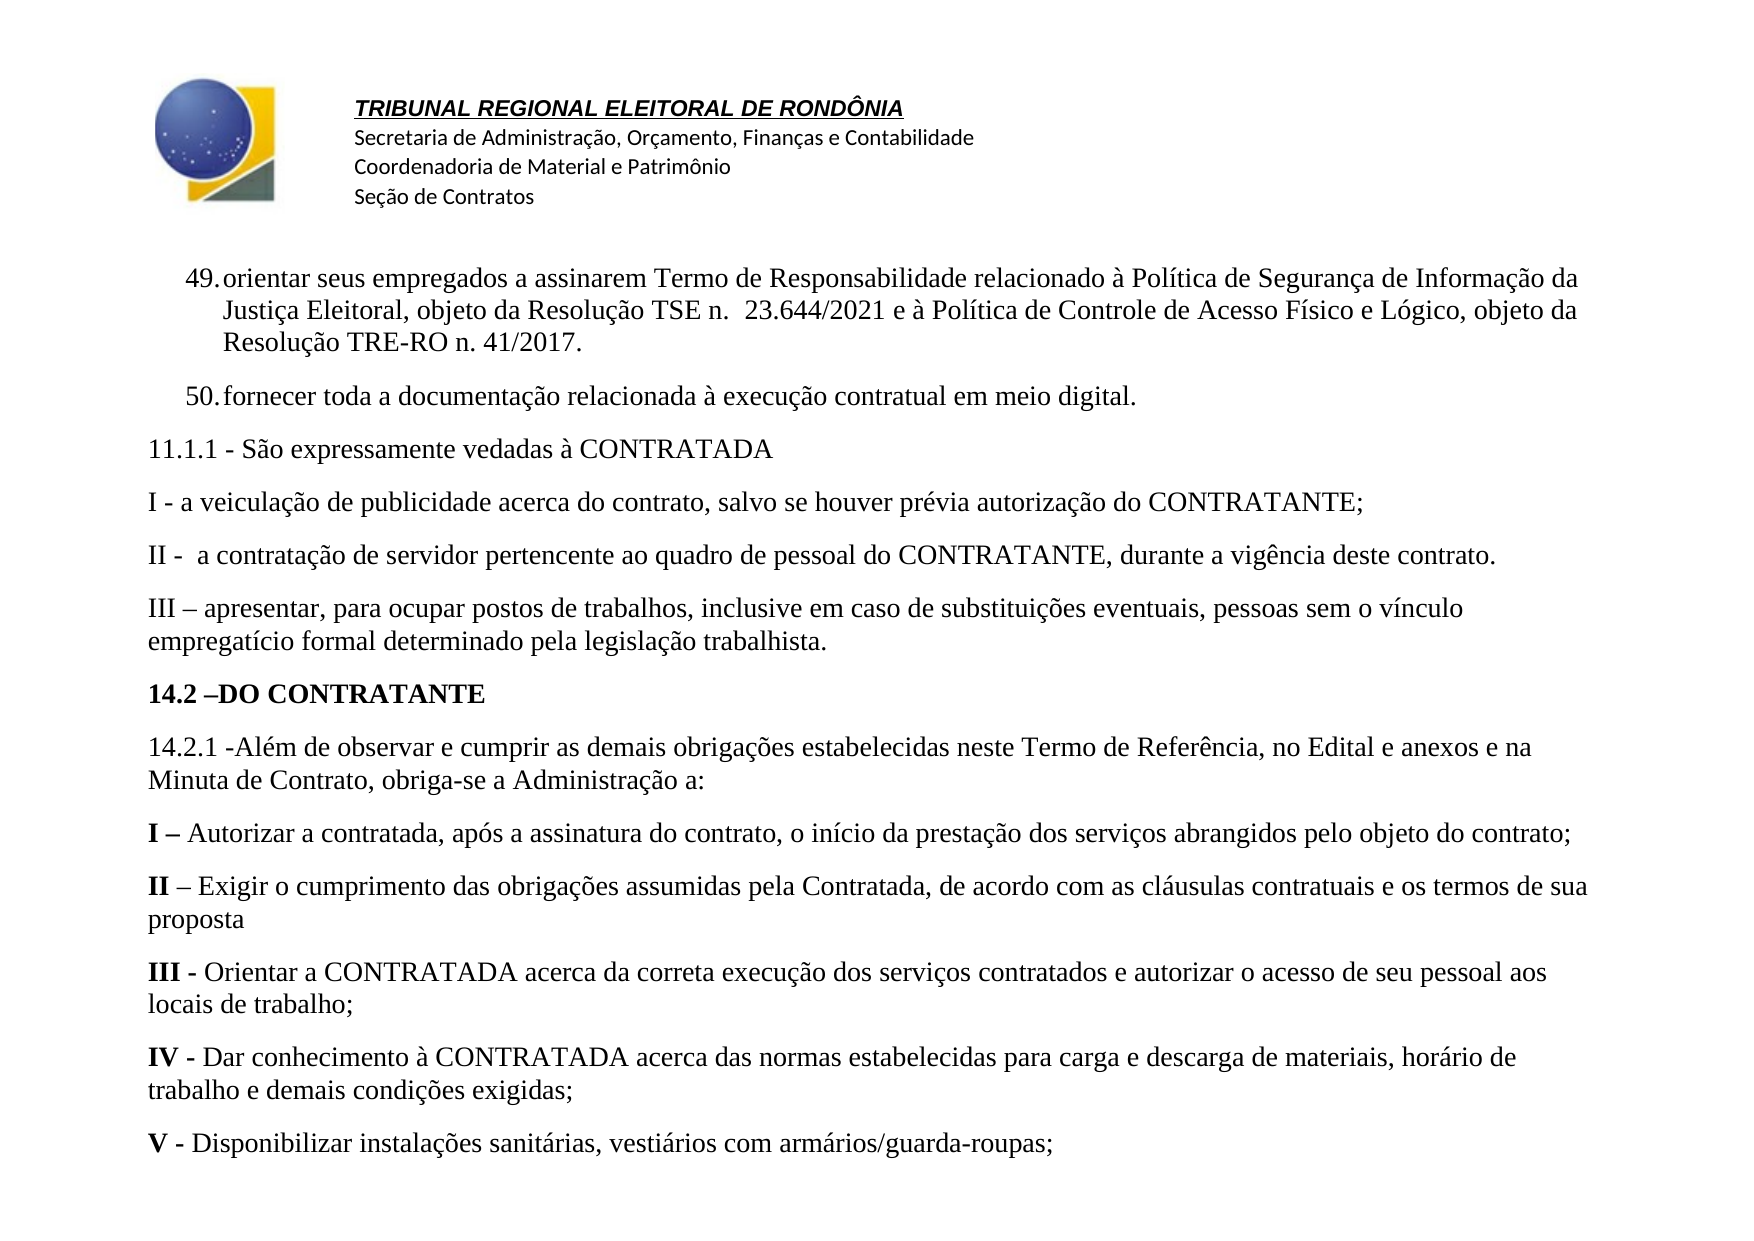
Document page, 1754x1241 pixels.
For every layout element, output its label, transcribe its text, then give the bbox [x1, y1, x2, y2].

text III - Orientar a CONTRATADA acerca da correta execução dos serviços contratados e autorizar o acesso de seu pessoal aos locais de trabalho; [148, 955, 1606, 1020]
text 14.2 –DO CONTRATANTE [148, 677, 1606, 709]
text IV - Dar conhecimento à CONTRATADA acerca das normas estabelecidas para carga e descarga de materiais, horário de trabalho e demais condições exigidas; [148, 1041, 1606, 1105]
text II – Exigir o cumprimento das obrigações assumidas pela Contratada, de acordo com as cláusulas contratuais e os termos de sua proposta [148, 869, 1606, 934]
text I – Autorizar a contratada, após a assinatura do contrato, o início da prestação dos serviços abrangidos pelo objeto do contrato; [148, 816, 1606, 848]
text I - a veiculação de publicidade acerca do contrato, salvo se houver prévia autorização do CONTRATANTE; [148, 485, 1606, 517]
text III – apresentar, para ocupar postos de trabalhos, inclusive em caso de substituições eventuais, pessoas sem o vínculo empregatício formal determinado pela legislação trabalhista. [148, 592, 1606, 656]
list orientar seus empregados a assinarem Termo de Responsabilidade relacionado à Política de Segurança de Informação da Justiça Eleitoral, objeto da Resolução TSE n. 23.644/2021 e à Política de Controle de Acesso Físico e Lógico, objeto da Resolução TRE-RO n. 41/2017. [185, 261, 1606, 358]
text II - a contratação de servidor pertencente ao quadro de pessoal do CONTRATANTE, durante a vigência deste contrato. [148, 538, 1606, 571]
text 11.1.1 - São expressamente vedadas à CONTRATADA [148, 432, 1606, 464]
text 14.2.1 -Além de observar e cumprir as demais obrigações estabelecidas neste Termo de Referência, no Edital e anexos e na Minuta de Contrato, obriga-se a Administração a: [148, 730, 1606, 795]
text V - Disponibilizar instalações sanitárias, vestiários com armários/guarda-roupas; [148, 1126, 1606, 1158]
list fornecer toda a documentação relacionada à execução contratual em meio digital. [185, 379, 1606, 411]
